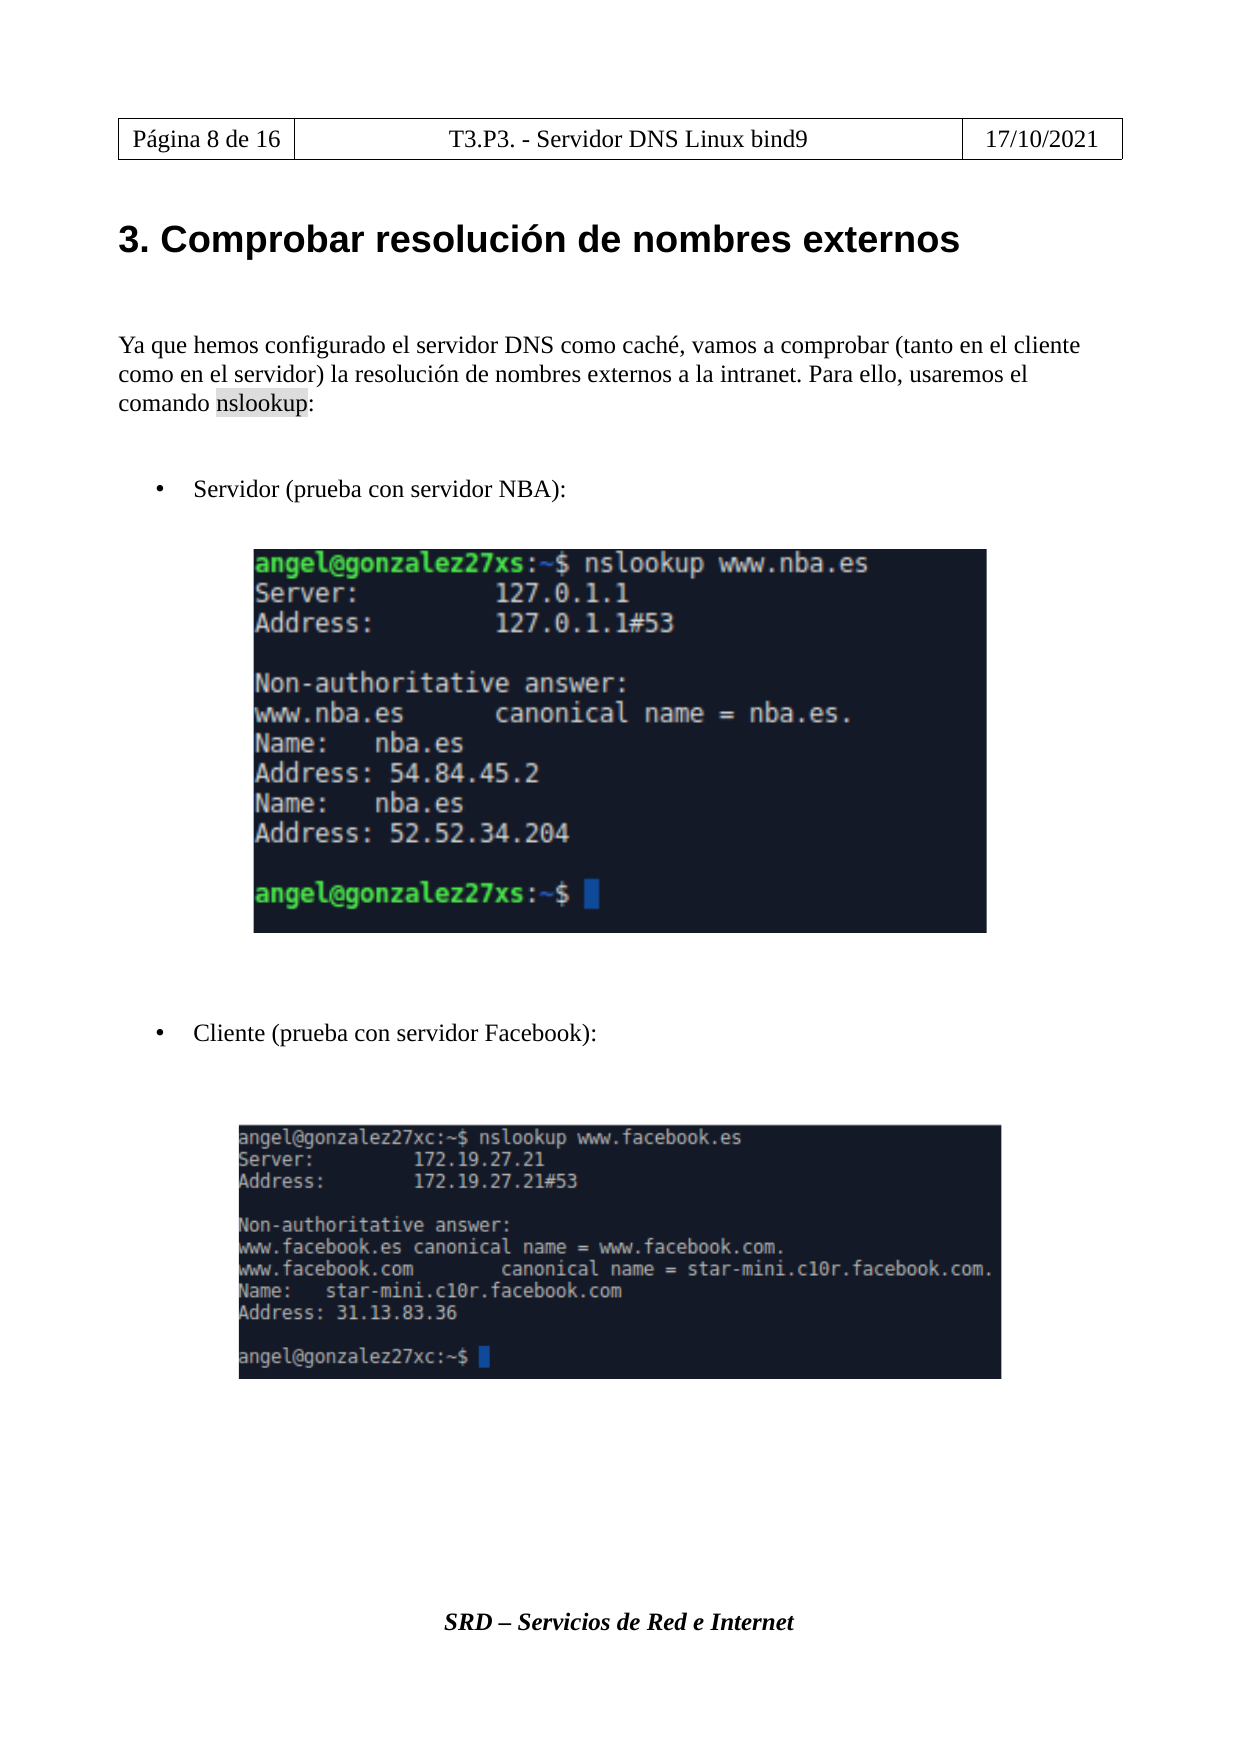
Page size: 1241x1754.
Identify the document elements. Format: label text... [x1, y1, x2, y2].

list Servidor (prueba con servidor NBA): [156, 474, 1122, 503]
subtitle 3. Comprobar resolución de nombres externos [118, 217, 1122, 260]
list Cliente (prueba con servidor Facebook): [156, 1018, 1122, 1047]
picture [238, 1124, 1002, 1379]
text Ya que hemos configurado el servidor DNS como caché, vamos a comprobar (tanto en el cliente como en el servidor) la resolución de nombres externos a la intranet. Para ello, usaremos el comando nslookup: [118, 330, 1122, 417]
picture [253, 549, 987, 933]
